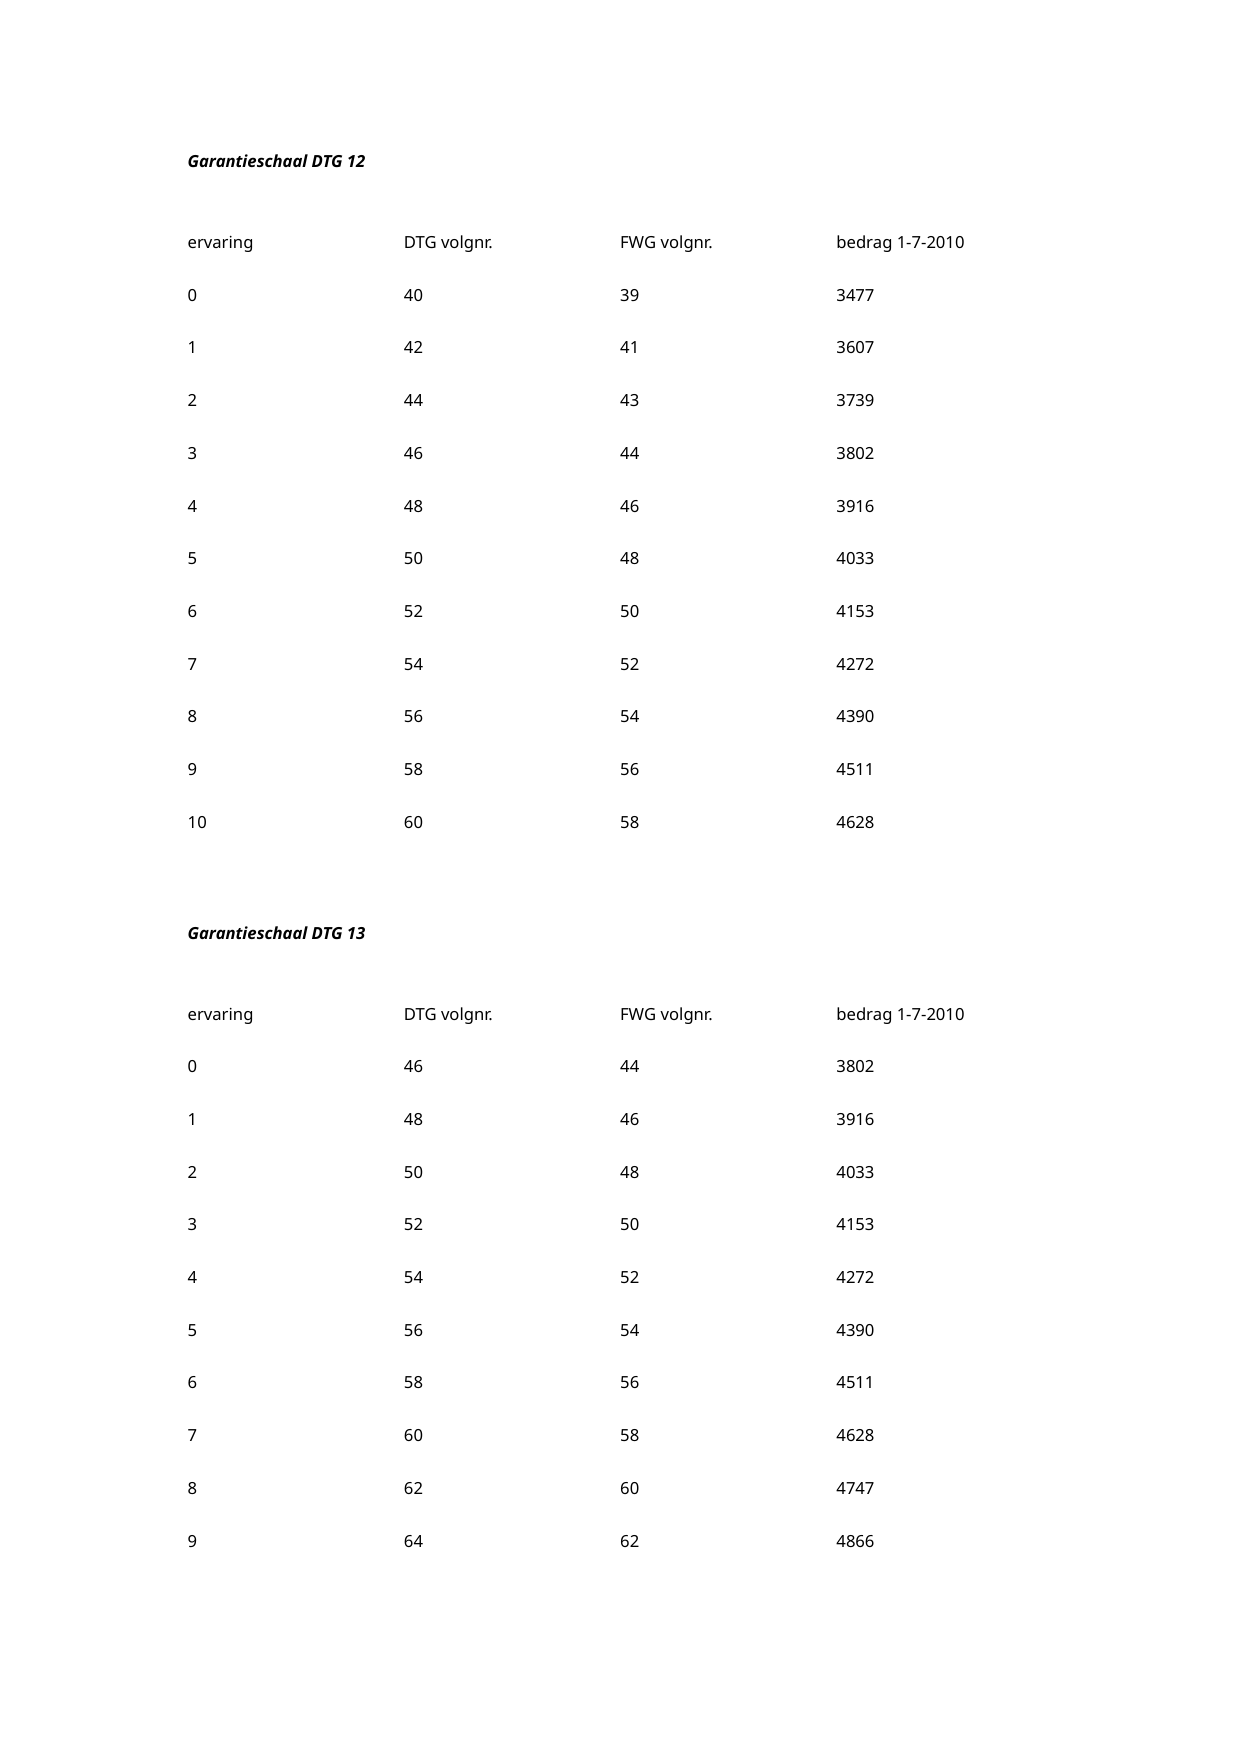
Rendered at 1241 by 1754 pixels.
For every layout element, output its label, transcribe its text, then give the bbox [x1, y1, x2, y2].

table_cell 7 [188, 1424, 404, 1477]
table_cell 4272 [836, 1266, 1053, 1318]
table_cell 2 [188, 1160, 404, 1213]
table_header bedrag 1-7-2010 [836, 231, 1053, 283]
table_cell 62 [404, 1477, 620, 1529]
table_cell 5 [188, 547, 404, 599]
table_cell 44 [620, 441, 836, 494]
table_cell 54 [620, 1319, 836, 1371]
table_cell 2 [188, 389, 404, 441]
table_cell 39 [620, 283, 836, 336]
table_cell 9 [188, 1529, 404, 1552]
table_cell 3 [188, 1213, 404, 1266]
table_cell 52 [620, 1266, 836, 1318]
table_header ervaring [188, 1002, 404, 1055]
table_cell 4272 [836, 652, 1053, 705]
table_cell 46 [404, 1055, 620, 1108]
table_cell 3802 [836, 1055, 1053, 1108]
table_cell 52 [404, 1213, 620, 1266]
table_cell 3607 [836, 336, 1053, 389]
table_cell 56 [404, 705, 620, 758]
table_cell 52 [404, 600, 620, 652]
table_cell 0 [188, 283, 404, 336]
table_cell 54 [404, 652, 620, 705]
table_cell 52 [620, 652, 836, 705]
table_cell 56 [620, 758, 836, 810]
table_cell 8 [188, 705, 404, 758]
text Garantieschaal DTG 13 [187, 922, 1053, 944]
table_header DTG volgnr. [404, 231, 620, 283]
table_cell 4866 [836, 1529, 1053, 1552]
table_cell 50 [404, 547, 620, 599]
table_cell 48 [620, 547, 836, 599]
table_cell 4033 [836, 547, 1053, 599]
table_cell 40 [404, 283, 620, 336]
table_cell 4747 [836, 1477, 1053, 1529]
table_cell 4511 [836, 758, 1053, 810]
table_cell 54 [404, 1266, 620, 1318]
table_cell 3802 [836, 441, 1053, 494]
table_cell 43 [620, 389, 836, 441]
table_cell 50 [620, 1213, 836, 1266]
table_cell 4 [188, 494, 404, 547]
table_cell 6 [188, 1371, 404, 1424]
table_cell 62 [620, 1529, 836, 1552]
table_cell 3916 [836, 494, 1053, 547]
text Garantieschaal DTG 12 [187, 150, 1053, 173]
table_header ervaring [188, 231, 404, 283]
table_cell 1 [188, 336, 404, 389]
table_cell 50 [404, 1160, 620, 1213]
table_cell 4390 [836, 1319, 1053, 1371]
table_cell 1 [188, 1108, 404, 1160]
table_cell 58 [404, 1371, 620, 1424]
table_cell 54 [620, 705, 836, 758]
table_cell 58 [404, 758, 620, 810]
table_cell 4511 [836, 1371, 1053, 1424]
table_cell 60 [620, 1477, 836, 1529]
table_cell 3739 [836, 389, 1053, 441]
table_cell 4628 [836, 810, 1053, 863]
table_cell 60 [404, 1424, 620, 1477]
table_header FWG volgnr. [620, 231, 836, 283]
table_header bedrag 1-7-2010 [836, 1002, 1053, 1055]
table_cell 4628 [836, 1424, 1053, 1477]
table_cell 41 [620, 336, 836, 389]
table_cell 4033 [836, 1160, 1053, 1213]
table_cell 64 [404, 1529, 620, 1552]
table_cell 56 [620, 1371, 836, 1424]
table_cell 48 [404, 1108, 620, 1160]
table_cell 50 [620, 600, 836, 652]
table_cell 48 [404, 494, 620, 547]
table_cell 4 [188, 1266, 404, 1318]
table_cell 44 [620, 1055, 836, 1108]
table_cell 60 [404, 810, 620, 863]
table_cell 58 [620, 1424, 836, 1477]
table_cell 42 [404, 336, 620, 389]
table_cell 10 [188, 810, 404, 863]
table_cell 9 [188, 758, 404, 810]
table_cell 3916 [836, 1108, 1053, 1160]
table_cell 44 [404, 389, 620, 441]
table_cell 3477 [836, 283, 1053, 336]
table_cell 4153 [836, 600, 1053, 652]
table_cell 6 [188, 600, 404, 652]
table_cell 8 [188, 1477, 404, 1529]
table_cell 3 [188, 441, 404, 494]
table_cell 4153 [836, 1213, 1053, 1266]
table_cell 46 [620, 1108, 836, 1160]
table_cell 46 [620, 494, 836, 547]
table_cell 5 [188, 1319, 404, 1371]
table_cell 7 [188, 652, 404, 705]
table_cell 56 [404, 1319, 620, 1371]
table_cell 46 [404, 441, 620, 494]
table_cell 0 [188, 1055, 404, 1108]
table_cell 58 [620, 810, 836, 863]
table_cell 48 [620, 1160, 836, 1213]
table_cell 4390 [836, 705, 1053, 758]
table_header DTG volgnr. [404, 1002, 620, 1055]
table_header FWG volgnr. [620, 1002, 836, 1055]
